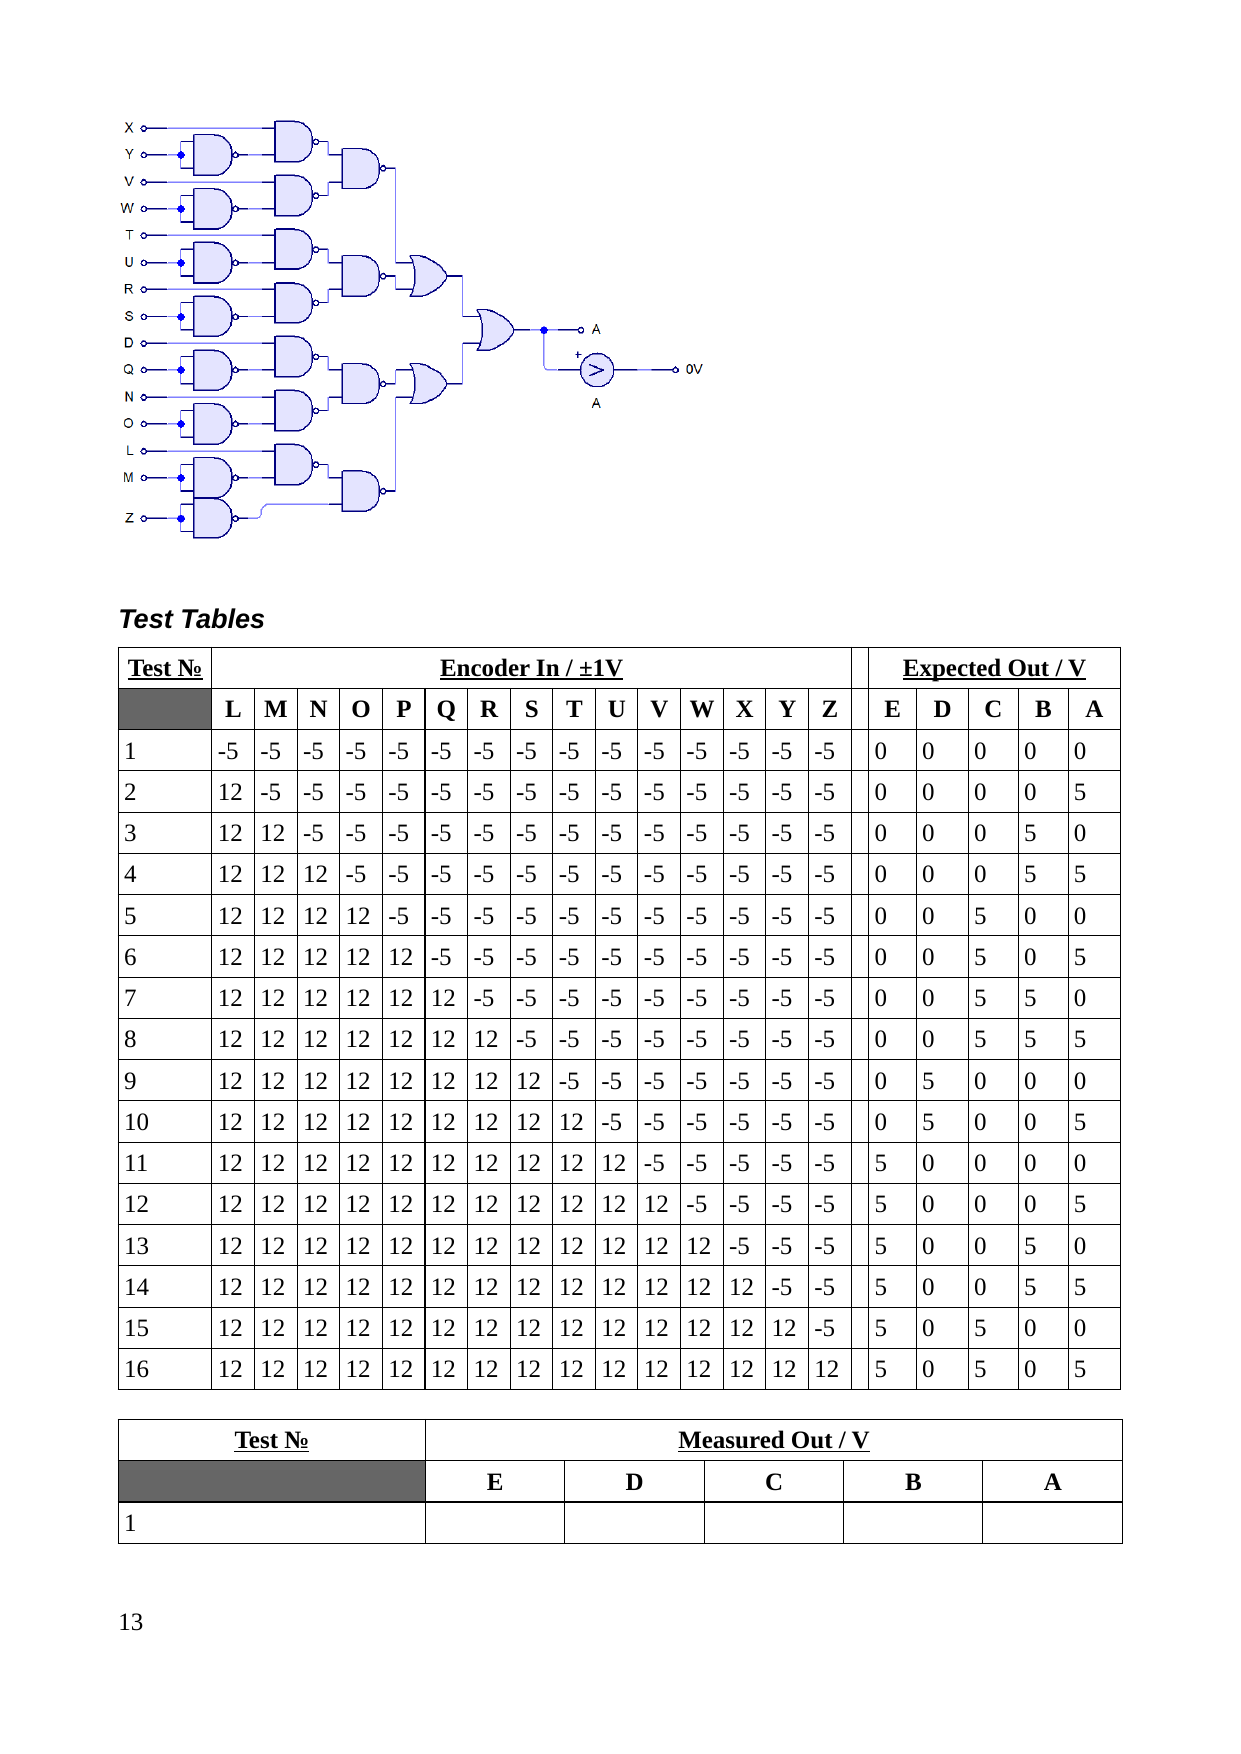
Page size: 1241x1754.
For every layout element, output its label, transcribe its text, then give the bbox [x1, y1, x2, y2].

table_cell Z [809, 689, 851, 729]
table_cell C [705, 1461, 843, 1501]
table_cell R [468, 689, 510, 729]
table_cell -5 [724, 1019, 765, 1059]
table_cell 0 [1069, 1060, 1120, 1100]
table_cell 12 [553, 1143, 595, 1183]
table_cell [852, 936, 868, 977]
table_cell 0 [869, 813, 916, 853]
table_cell 0 [869, 854, 916, 894]
table_cell 12 [638, 1266, 680, 1307]
table_cell 0 [1019, 1101, 1068, 1142]
table_cell 12 [511, 1225, 552, 1265]
table_cell -5 [724, 813, 765, 853]
table_cell 12 [468, 1019, 510, 1059]
table_cell 0 [1069, 813, 1120, 853]
table_cell 0 [1069, 1308, 1120, 1348]
table_cell -5 [681, 936, 723, 977]
table_cell 0 [969, 854, 1018, 894]
table_cell 12 [426, 1060, 467, 1100]
table_cell 12 [383, 1143, 424, 1183]
table_cell 12 [426, 1184, 467, 1224]
table_cell -5 [724, 1184, 765, 1224]
table_cell 2 [119, 771, 211, 812]
table_cell 0 [917, 1349, 968, 1389]
table_cell -5 [553, 895, 595, 935]
table_cell -5 [383, 771, 424, 812]
table_cell 12 [340, 1143, 382, 1183]
table_cell 12 [468, 1225, 510, 1265]
table_cell 5 [1019, 1225, 1068, 1265]
table_cell -5 [724, 1225, 765, 1265]
table_cell 13 [119, 1225, 211, 1265]
table_cell 12 [298, 1349, 339, 1389]
table_cell 12 [212, 771, 254, 812]
table_cell 12 [298, 854, 339, 894]
table_cell -5 [383, 854, 424, 894]
table_cell 12 [298, 1266, 339, 1307]
table_cell 12 [596, 1225, 637, 1265]
table_cell -5 [553, 978, 595, 1018]
table_cell 0 [917, 1225, 968, 1265]
table_cell [705, 1503, 843, 1543]
table_cell 12 [468, 1266, 510, 1307]
table_cell 12 [553, 1349, 595, 1389]
table_cell 0 [969, 813, 1018, 853]
table_cell 12 [553, 1101, 595, 1142]
table_cell 0 [869, 1101, 916, 1142]
table_cell 12 [212, 1060, 254, 1100]
table_cell [426, 1503, 564, 1543]
table_cell -5 [340, 854, 382, 894]
table_cell 0 [969, 1266, 1018, 1307]
table_cell 5 [969, 1349, 1018, 1389]
table_cell -5 [426, 895, 467, 935]
table_cell -5 [638, 978, 680, 1018]
table_cell 8 [119, 1019, 211, 1059]
table_cell 12 [212, 936, 254, 977]
table_cell -5 [681, 854, 723, 894]
table_cell -5 [638, 936, 680, 977]
table_cell -5 [638, 1019, 680, 1059]
table_cell 5 [1019, 978, 1068, 1018]
table_cell 0 [917, 730, 968, 770]
table_cell -5 [766, 1225, 808, 1265]
table_cell 9 [119, 1060, 211, 1100]
table_cell 12 [468, 1143, 510, 1183]
table_cell -5 [596, 936, 637, 977]
table_cell -5 [426, 936, 467, 977]
table_cell 0 [869, 895, 916, 935]
table_cell 12 [468, 1349, 510, 1389]
table_cell 12 [212, 1349, 254, 1389]
table_cell -5 [596, 1101, 637, 1142]
table_cell -5 [212, 730, 254, 770]
table_cell 12 [468, 1308, 510, 1348]
table_cell E [426, 1461, 564, 1501]
table_cell 12 [511, 1349, 552, 1389]
table_cell 12 [298, 1143, 339, 1183]
table_cell 12 [340, 936, 382, 977]
table_cell -5 [809, 1225, 851, 1265]
table_cell 12 [298, 1184, 339, 1224]
table_cell 0 [1019, 771, 1068, 812]
table_cell 12 [724, 1349, 765, 1389]
table_cell -5 [809, 936, 851, 977]
table_cell 12 [383, 1060, 424, 1100]
table_cell -5 [340, 771, 382, 812]
table_cell -5 [766, 813, 808, 853]
table_cell -5 [766, 1101, 808, 1142]
table_cell 16 [119, 1349, 211, 1389]
table_cell 5 [869, 1308, 916, 1348]
table_cell 0 [969, 1101, 1018, 1142]
table_cell 12 [383, 1308, 424, 1348]
table_cell 0 [1019, 1184, 1068, 1224]
table_cell [852, 895, 868, 935]
table_cell B [1019, 689, 1068, 729]
table_cell 3 [119, 813, 211, 853]
table_header [852, 648, 868, 688]
table_cell 5 [969, 1308, 1018, 1348]
table_cell 12 [596, 1266, 637, 1307]
table_cell 5 [869, 1143, 916, 1183]
table_cell 0 [869, 978, 916, 1018]
table_cell -5 [809, 1060, 851, 1100]
table_cell [852, 978, 868, 1018]
table_cell 0 [969, 771, 1018, 812]
table_cell 12 [340, 1019, 382, 1059]
table_cell 5 [917, 1101, 968, 1142]
table_cell 5 [1069, 1019, 1120, 1059]
table_cell 12 [298, 895, 339, 935]
table_cell 12 [340, 1349, 382, 1389]
table_cell 5 [119, 895, 211, 935]
table_cell -5 [681, 1019, 723, 1059]
table_cell -5 [596, 813, 637, 853]
table_cell -5 [809, 1308, 851, 1348]
table_cell -5 [766, 1184, 808, 1224]
table_cell -5 [298, 813, 339, 853]
table_cell 12 [255, 1060, 297, 1100]
table_cell D [565, 1461, 704, 1501]
table_cell M [255, 689, 297, 729]
table_cell -5 [766, 854, 808, 894]
table_cell 12 [383, 1019, 424, 1059]
table_cell T [553, 689, 595, 729]
table_cell 12 [383, 1349, 424, 1389]
table_cell 12 [426, 1101, 467, 1142]
table_cell 0 [969, 1060, 1018, 1100]
table_cell 0 [917, 854, 968, 894]
table_cell -5 [809, 771, 851, 812]
table_cell 12 [426, 1143, 467, 1183]
table_cell -5 [255, 771, 297, 812]
table_cell 14 [119, 1266, 211, 1307]
table_cell 5 [1069, 771, 1120, 812]
table_cell -5 [511, 1019, 552, 1059]
table_cell 12 [511, 1060, 552, 1100]
table_cell 12 [255, 978, 297, 1018]
table_cell 12 [511, 1101, 552, 1142]
table_cell D [917, 689, 968, 729]
table_cell [852, 1143, 868, 1183]
table_cell 12 [383, 1225, 424, 1265]
table_cell 12 [638, 1184, 680, 1224]
table_cell [852, 730, 868, 770]
table_cell Q [426, 689, 467, 729]
table_cell -5 [553, 854, 595, 894]
table_cell 0 [1069, 1225, 1120, 1265]
table_cell X [724, 689, 765, 729]
table_cell 0 [869, 1019, 916, 1059]
table_cell 12 [340, 1101, 382, 1142]
table_cell [852, 1019, 868, 1059]
table_cell 12 [511, 1184, 552, 1224]
table_cell -5 [766, 1019, 808, 1059]
table_cell 0 [1019, 1349, 1068, 1389]
table_cell [119, 689, 211, 729]
table_cell -5 [809, 1143, 851, 1183]
table_cell -5 [553, 730, 595, 770]
table_cell 12 [340, 1266, 382, 1307]
table_cell 12 [340, 1060, 382, 1100]
table_cell U [596, 689, 637, 729]
table_cell -5 [426, 730, 467, 770]
table_cell 12 [681, 1349, 723, 1389]
table_cell 12 [340, 1308, 382, 1348]
table_cell 5 [969, 936, 1018, 977]
table_cell 12 [212, 1225, 254, 1265]
table_cell [983, 1503, 1122, 1543]
table_cell S [511, 689, 552, 729]
table_cell Y [766, 689, 808, 729]
table_cell 0 [869, 730, 916, 770]
table_cell 12 [426, 1225, 467, 1265]
table_cell -5 [468, 895, 510, 935]
table_cell 5 [1069, 936, 1120, 977]
table_cell 15 [119, 1308, 211, 1348]
table_cell 11 [119, 1143, 211, 1183]
table_cell 12 [212, 895, 254, 935]
table_cell 12 [809, 1349, 851, 1389]
table_cell 12 [340, 1184, 382, 1224]
table_cell [844, 1503, 982, 1543]
table_cell 5 [1019, 854, 1068, 894]
table_cell 0 [917, 1184, 968, 1224]
table_cell -5 [511, 771, 552, 812]
table_cell 7 [119, 978, 211, 1018]
table_cell 6 [119, 936, 211, 977]
table_cell 12 [638, 1308, 680, 1348]
table_cell 12 [255, 1225, 297, 1265]
table_cell 12 [298, 1019, 339, 1059]
table_cell 12 [340, 1225, 382, 1265]
table_cell 12 [426, 1349, 467, 1389]
table_cell -5 [809, 813, 851, 853]
table_cell 5 [969, 895, 1018, 935]
table_cell B [844, 1461, 982, 1501]
picture [118, 118, 707, 539]
table_cell 0 [917, 1266, 968, 1307]
table_cell 12 [511, 1266, 552, 1307]
table_cell 12 [383, 978, 424, 1018]
table_cell 5 [969, 978, 1018, 1018]
table_cell 5 [969, 1019, 1018, 1059]
table_cell -5 [766, 730, 808, 770]
table_cell [852, 771, 868, 812]
table_cell -5 [809, 1101, 851, 1142]
table_cell -5 [340, 730, 382, 770]
table_cell -5 [553, 936, 595, 977]
table_cell -5 [766, 771, 808, 812]
table_cell 12 [766, 1308, 808, 1348]
table_cell 5 [869, 1266, 916, 1307]
table_cell 12 [596, 1349, 637, 1389]
table_cell 5 [1069, 1184, 1120, 1224]
table_cell 12 [298, 978, 339, 1018]
table_cell -5 [681, 730, 723, 770]
table_cell 12 [724, 1266, 765, 1307]
table_cell -5 [766, 1266, 808, 1307]
table_cell 12 [724, 1308, 765, 1348]
table_cell -5 [638, 771, 680, 812]
table_cell 0 [917, 936, 968, 977]
table_cell -5 [809, 978, 851, 1018]
table_cell -5 [383, 813, 424, 853]
table_cell 5 [1019, 1266, 1068, 1307]
table_cell -5 [681, 895, 723, 935]
table_cell -5 [298, 730, 339, 770]
table_cell [852, 1101, 868, 1142]
table_cell -5 [298, 771, 339, 812]
table_cell -5 [383, 895, 424, 935]
table_cell 12 [553, 1184, 595, 1224]
table_cell -5 [638, 854, 680, 894]
table_cell 12 [212, 1019, 254, 1059]
table_header Test № [119, 1420, 425, 1460]
table_cell 0 [969, 1184, 1018, 1224]
table_cell 12 [255, 1266, 297, 1307]
table_cell 12 [553, 1266, 595, 1307]
table_cell -5 [766, 1060, 808, 1100]
table_cell 5 [869, 1184, 916, 1224]
table_cell 12 [212, 1266, 254, 1307]
table_cell -5 [724, 771, 765, 812]
table_cell 0 [1019, 895, 1068, 935]
table_cell -5 [596, 895, 637, 935]
table_cell -5 [809, 1266, 851, 1307]
table_cell 0 [1069, 730, 1120, 770]
table_cell L [212, 689, 254, 729]
table_header Measured Out / V [426, 1420, 1122, 1460]
table_cell -5 [724, 730, 765, 770]
table_cell -5 [681, 1101, 723, 1142]
table_cell 12 [681, 1225, 723, 1265]
table_cell 12 [468, 1184, 510, 1224]
table_cell 12 [255, 1184, 297, 1224]
table_cell 0 [917, 771, 968, 812]
table_cell A [983, 1461, 1122, 1501]
table_cell -5 [681, 978, 723, 1018]
table_cell 12 [298, 936, 339, 977]
table_cell 12 [596, 1143, 637, 1183]
table_cell -5 [553, 813, 595, 853]
table_cell -5 [681, 1184, 723, 1224]
table_cell -5 [468, 730, 510, 770]
table_cell 12 [298, 1101, 339, 1142]
table_cell -5 [638, 730, 680, 770]
table_cell 0 [917, 813, 968, 853]
table_cell 12 [298, 1308, 339, 1348]
table_cell [119, 1461, 425, 1501]
table_cell -5 [596, 1019, 637, 1059]
table_cell 12 [383, 1184, 424, 1224]
table_cell -5 [553, 771, 595, 812]
table_cell -5 [724, 854, 765, 894]
table_cell -5 [638, 1143, 680, 1183]
table_cell -5 [681, 771, 723, 812]
table_cell 12 [596, 1184, 637, 1224]
table_cell -5 [468, 854, 510, 894]
table_cell -5 [426, 771, 467, 812]
table_cell -5 [426, 854, 467, 894]
table_cell 12 [638, 1225, 680, 1265]
table_cell 12 [638, 1349, 680, 1389]
table_cell [852, 1060, 868, 1100]
table_cell 5 [869, 1349, 916, 1389]
table_cell -5 [511, 978, 552, 1018]
table_cell -5 [511, 936, 552, 977]
table_cell 5 [869, 1225, 916, 1265]
table_cell 12 [340, 978, 382, 1018]
table_cell 0 [1019, 1143, 1068, 1183]
table_cell 12 [383, 1101, 424, 1142]
table_cell [852, 1225, 868, 1265]
table_cell 12 [255, 1143, 297, 1183]
table_cell 12 [766, 1349, 808, 1389]
table_cell 5 [1069, 1101, 1120, 1142]
table_cell -5 [681, 1060, 723, 1100]
table_cell 0 [1019, 730, 1068, 770]
table_cell 0 [917, 978, 968, 1018]
table_cell 12 [681, 1308, 723, 1348]
table_cell P [383, 689, 424, 729]
table_header Expected Out / V [869, 648, 1120, 688]
table_cell -5 [468, 936, 510, 977]
table_cell 12 [468, 1101, 510, 1142]
table_cell 12 [119, 1184, 211, 1224]
table_cell -5 [511, 895, 552, 935]
table_cell [852, 1349, 868, 1389]
table_cell 0 [869, 771, 916, 812]
table_cell 12 [340, 895, 382, 935]
table_cell 0 [869, 936, 916, 977]
subtitle Test Tables [118, 603, 1122, 634]
table_cell 5 [1069, 1266, 1120, 1307]
table_cell [852, 813, 868, 853]
table_cell 12 [426, 978, 467, 1018]
table_cell -5 [340, 813, 382, 853]
table_cell -5 [724, 978, 765, 1018]
table_cell 1 [119, 730, 211, 770]
table_cell -5 [468, 978, 510, 1018]
table_cell 12 [511, 1308, 552, 1348]
table_cell -5 [809, 1019, 851, 1059]
table_cell 12 [212, 1143, 254, 1183]
table_cell [852, 1184, 868, 1224]
table_cell -5 [255, 730, 297, 770]
table_cell [565, 1503, 704, 1543]
table_cell [852, 1308, 868, 1348]
table_cell -5 [638, 1060, 680, 1100]
table_cell 5 [1019, 1019, 1068, 1059]
table_cell A [1069, 689, 1120, 729]
table_cell -5 [724, 936, 765, 977]
table_cell 12 [212, 854, 254, 894]
table_cell -5 [596, 978, 637, 1018]
table_cell V [638, 689, 680, 729]
table_cell C [969, 689, 1018, 729]
table_cell -5 [766, 895, 808, 935]
table_cell 12 [596, 1308, 637, 1348]
table_cell -5 [468, 771, 510, 812]
table_cell -5 [638, 813, 680, 853]
table_cell 0 [1019, 1308, 1068, 1348]
table_cell -5 [809, 854, 851, 894]
table_cell 12 [426, 1266, 467, 1307]
table_cell 12 [255, 1101, 297, 1142]
table_cell -5 [511, 730, 552, 770]
table_cell 12 [255, 1308, 297, 1348]
table_cell 10 [119, 1101, 211, 1142]
table_cell W [681, 689, 723, 729]
table_cell [852, 1266, 868, 1307]
table_cell -5 [596, 771, 637, 812]
table_cell 12 [255, 813, 297, 853]
table_cell -5 [596, 1060, 637, 1100]
table_cell 12 [553, 1225, 595, 1265]
table_cell 0 [969, 1225, 1018, 1265]
table_cell [852, 854, 868, 894]
table_cell 12 [212, 978, 254, 1018]
table_cell 0 [917, 1019, 968, 1059]
table_cell -5 [724, 1143, 765, 1183]
table_cell 12 [212, 1101, 254, 1142]
table_cell 12 [255, 854, 297, 894]
table_cell -5 [809, 1184, 851, 1224]
table_cell -5 [766, 978, 808, 1018]
table_cell 0 [1019, 1060, 1068, 1100]
table_cell 0 [917, 1308, 968, 1348]
table_cell 0 [869, 1060, 916, 1100]
table_cell 0 [969, 1143, 1018, 1183]
table_cell 5 [917, 1060, 968, 1100]
table_cell -5 [426, 813, 467, 853]
table_cell 1 [119, 1503, 425, 1543]
table_cell 12 [681, 1266, 723, 1307]
table_cell -5 [724, 895, 765, 935]
table_cell [852, 689, 868, 729]
table_header Encoder In / ±1V [212, 648, 851, 688]
table_cell -5 [724, 1101, 765, 1142]
table_cell -5 [809, 895, 851, 935]
table_cell -5 [383, 730, 424, 770]
table_cell 12 [511, 1143, 552, 1183]
table_cell 0 [1069, 978, 1120, 1018]
table_cell 5 [1019, 813, 1068, 853]
table_cell N [298, 689, 339, 729]
table_cell 0 [917, 895, 968, 935]
table_cell 12 [553, 1308, 595, 1348]
table_cell -5 [638, 1101, 680, 1142]
table_cell 12 [298, 1225, 339, 1265]
table_cell 12 [212, 1184, 254, 1224]
table_cell 12 [468, 1060, 510, 1100]
table_cell 5 [1069, 1349, 1120, 1389]
table_cell -5 [468, 813, 510, 853]
table_cell -5 [766, 936, 808, 977]
table_cell -5 [553, 1019, 595, 1059]
table_cell 12 [255, 1349, 297, 1389]
table_cell 12 [383, 1266, 424, 1307]
table_cell -5 [681, 813, 723, 853]
table_header Test № [119, 648, 211, 688]
table_cell -5 [511, 854, 552, 894]
table_cell -5 [596, 854, 637, 894]
table_cell 12 [212, 813, 254, 853]
table_cell 4 [119, 854, 211, 894]
table_cell 0 [969, 730, 1018, 770]
table_cell 0 [1069, 895, 1120, 935]
table_cell -5 [638, 895, 680, 935]
table_cell -5 [766, 1143, 808, 1183]
table_cell O [340, 689, 382, 729]
table_cell E [869, 689, 916, 729]
table_cell 5 [1069, 854, 1120, 894]
table_cell 0 [1019, 936, 1068, 977]
table_cell -5 [681, 1143, 723, 1183]
table_cell 0 [917, 1143, 968, 1183]
table_cell 12 [212, 1308, 254, 1348]
table_cell 12 [255, 936, 297, 977]
table_cell 12 [255, 895, 297, 935]
table_cell 12 [298, 1060, 339, 1100]
table_cell -5 [511, 813, 552, 853]
table_cell 12 [426, 1308, 467, 1348]
table_cell 12 [383, 936, 424, 977]
table_cell 12 [255, 1019, 297, 1059]
table_cell -5 [553, 1060, 595, 1100]
table_cell -5 [724, 1060, 765, 1100]
table_cell 0 [1069, 1143, 1120, 1183]
table_cell -5 [596, 730, 637, 770]
table_cell -5 [809, 730, 851, 770]
table_cell 12 [426, 1019, 467, 1059]
